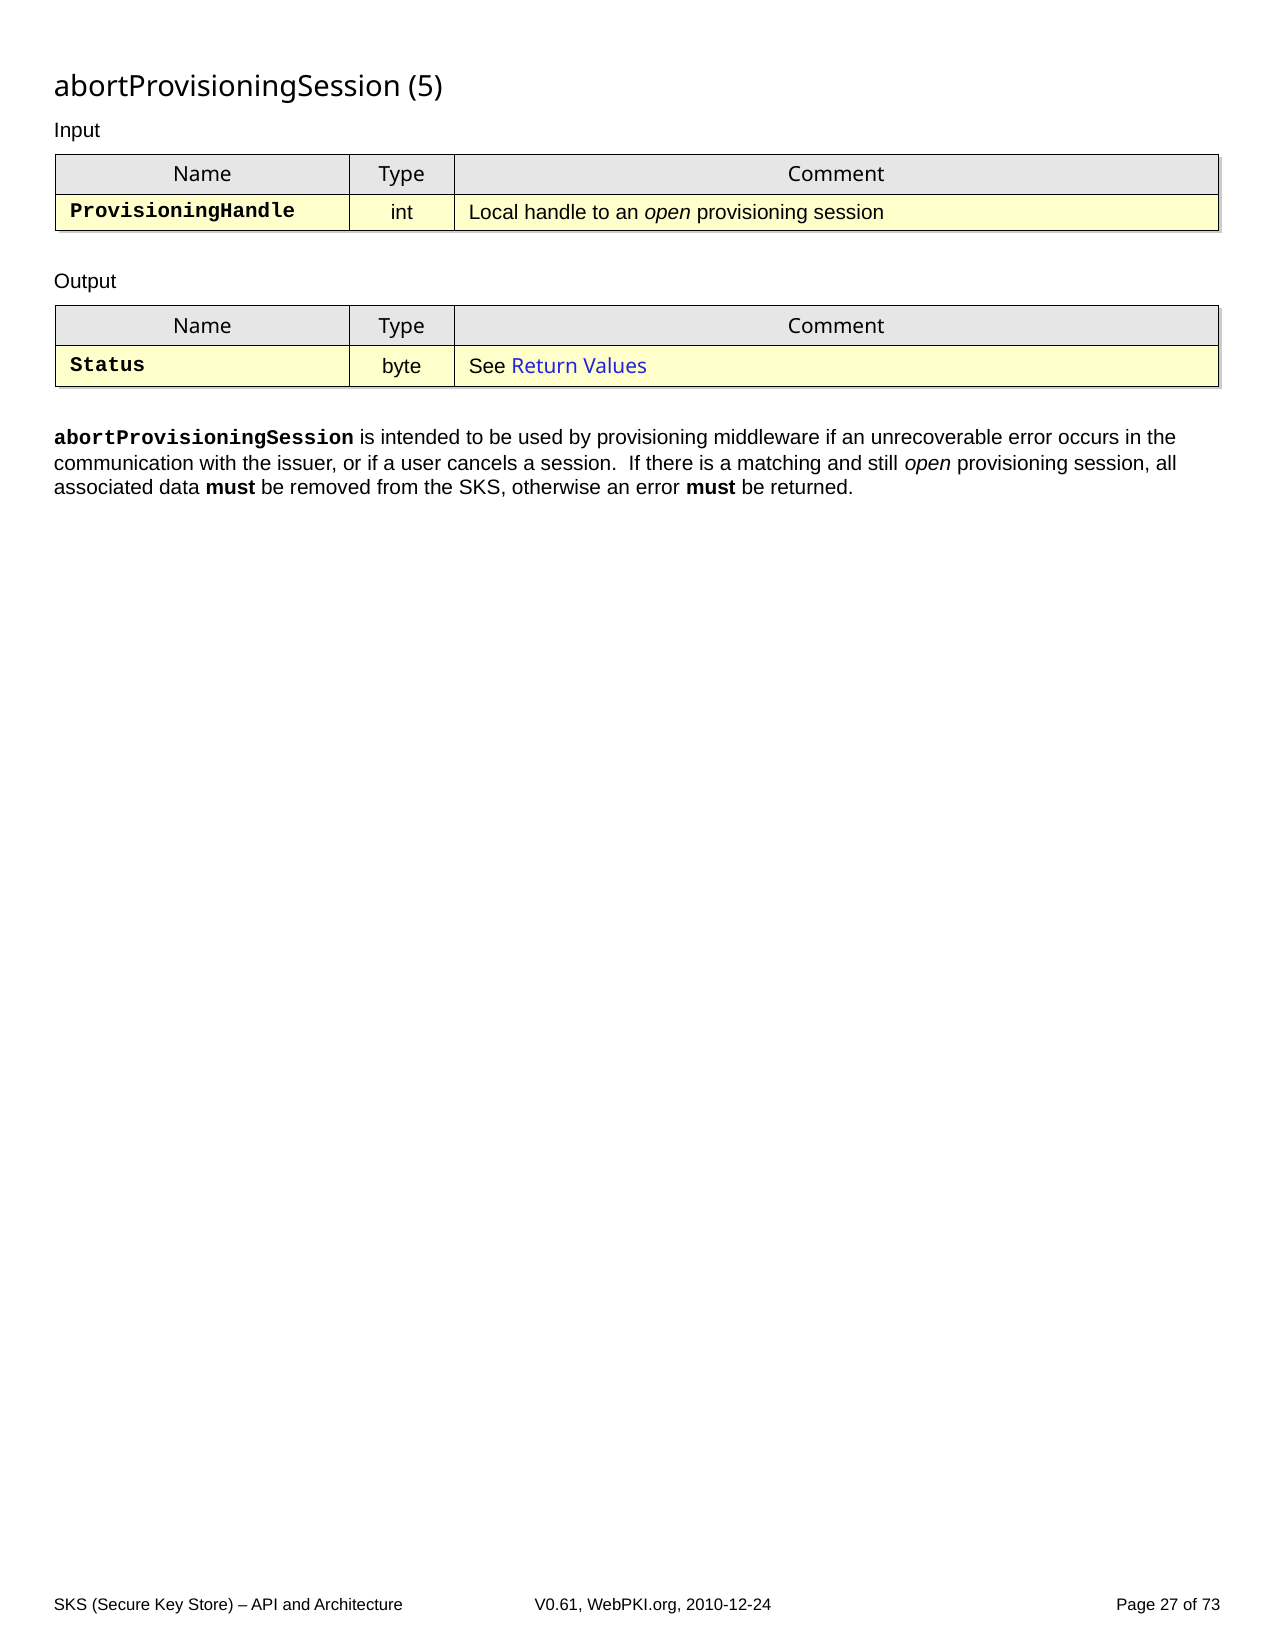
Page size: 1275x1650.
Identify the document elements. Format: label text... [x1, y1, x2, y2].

text abortProvisioningSession is intended to be used by provisioning middleware if an unrecoverable error occurs in the communication with the issuer, or if a user cancels a session. If there is a matching and still open provisioning session, all associated data must be removed from the SKS, otherwise an error must be returned. [54, 425, 1221, 499]
table_header Type [350, 306, 454, 345]
subtitle abortProvisioningSession (5) [54, 66, 1221, 105]
table_header Comment [455, 306, 1218, 345]
text Input [54, 118, 1221, 142]
table_cell int [350, 195, 454, 230]
text Output [54, 269, 1221, 293]
table_cell Local handle to an open provisioning session [455, 195, 1218, 230]
table_header Type [350, 155, 454, 194]
table_cell See Return Values [455, 346, 1218, 386]
table_header Name [56, 306, 349, 345]
table_cell Status [56, 346, 349, 386]
table_cell byte [350, 346, 454, 386]
table_header Name [56, 155, 349, 194]
table_cell ProvisioningHandle [56, 195, 349, 230]
table_header Comment [455, 155, 1218, 194]
